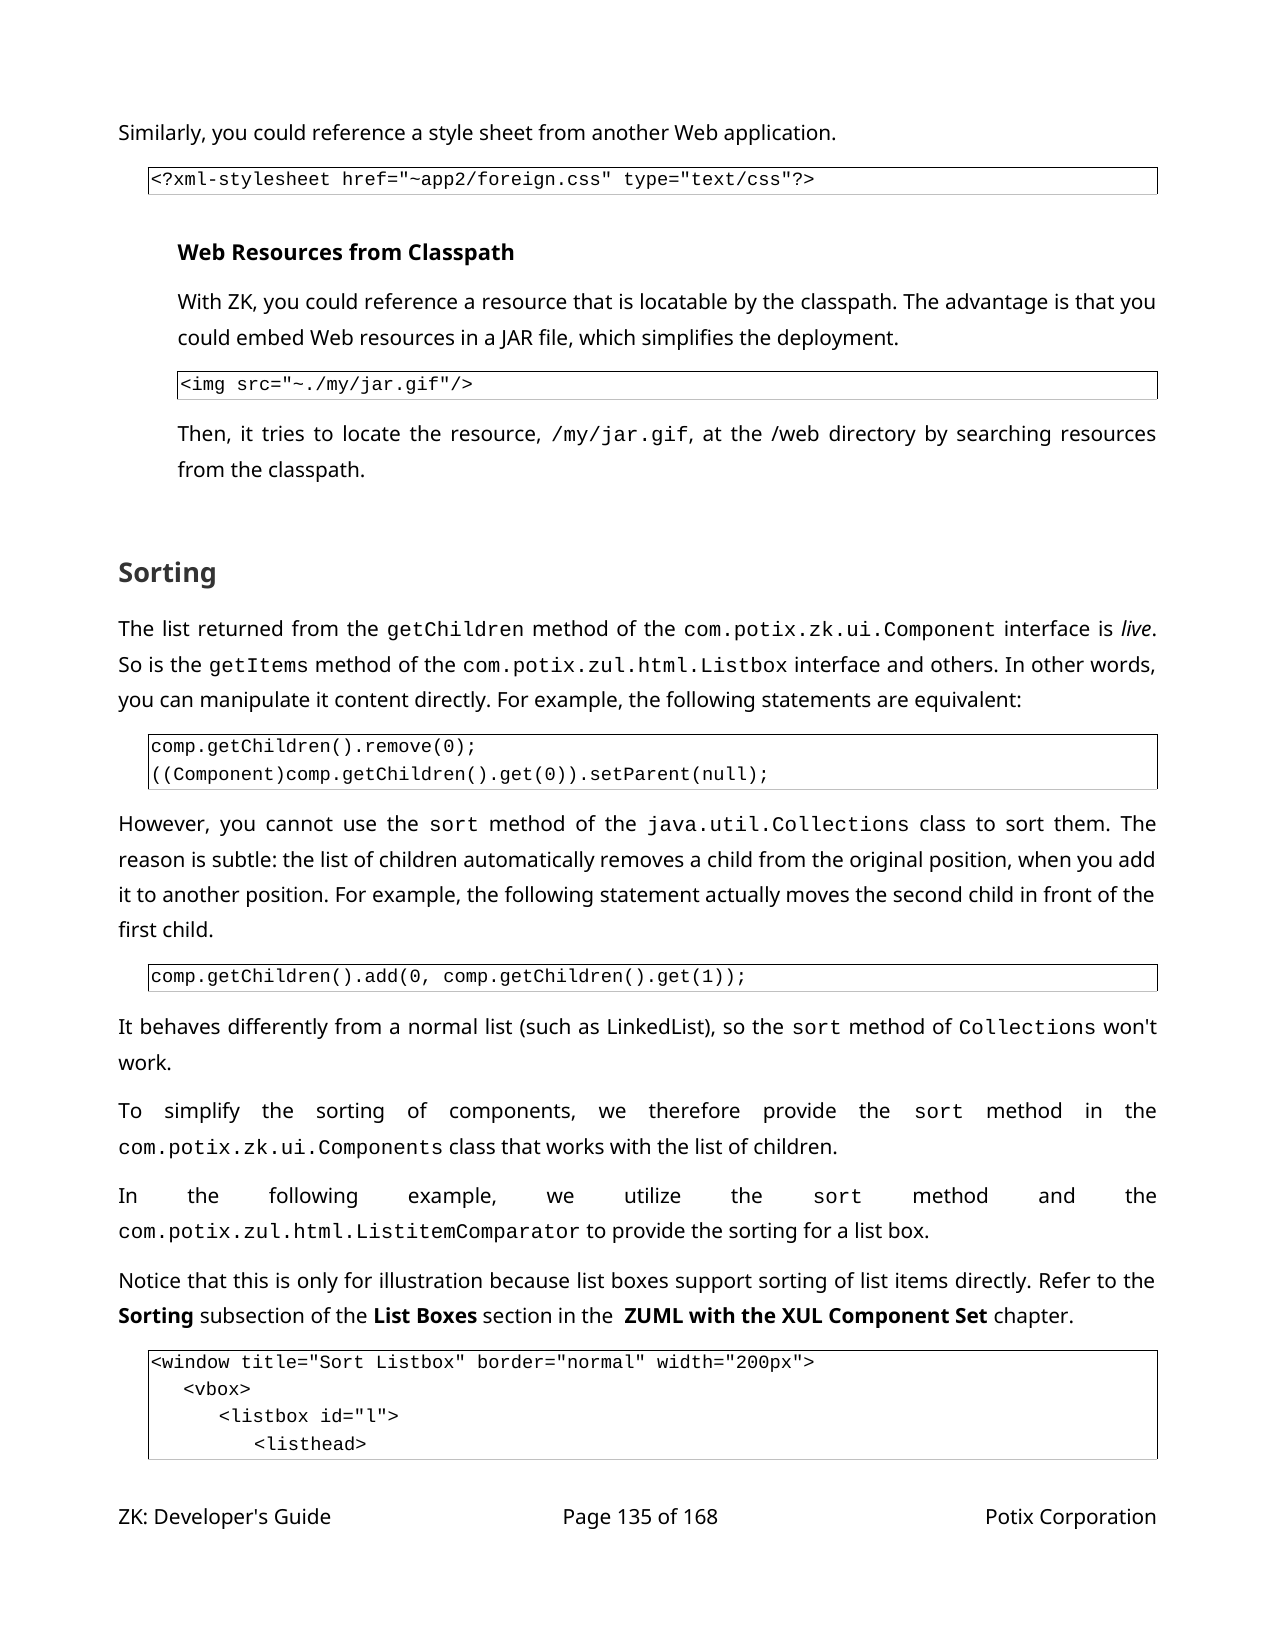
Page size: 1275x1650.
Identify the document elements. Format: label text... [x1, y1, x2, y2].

text <listbox id="l"> [149, 1404, 1157, 1428]
text <listhead> [149, 1431, 1157, 1459]
text <?xml-stylesheet href="~app2/foreign.css" type="text/css"?> [149, 168, 1157, 194]
text <vbox> [149, 1377, 1157, 1401]
text Then, it tries to locate the resource, /my/jar.gif, at the /web directory by searching resources from the classpath. [177, 419, 1157, 483]
text Notice that this is only for illustration because list boxes support sorting of list items directly. Refer to the Sorting subsection of the List Boxes section in the ZUML with the XUL Component Set chapter. [118, 1266, 1157, 1329]
text In the following example, we utilize the sort method and the com.potix.zul.html.ListitemComparator to provide the sorting for a list box. [118, 1181, 1157, 1245]
text comp.getChildren().remove(0); [149, 735, 1157, 758]
text To simplify the sorting of components, we therefore provide the sort method in the com.potix.zk.ui.Components class that works with the list of children. [118, 1096, 1157, 1161]
text The list returned from the getChildren method of the com.potix.zk.ui.Component interface is live. So is the getItems method of the com.potix.zul.html.Listbox interface and others. In other words, you can manipulate it content directly. For example, the following statements are equivalent: [118, 614, 1157, 714]
text With ZK, you could reference a resource that is locatable by the classpath. The advantage is that you could embed Web resources in a JAR file, which simplifies the deployment. [177, 287, 1157, 351]
text comp.getChildren().add(0, comp.getChildren().get(1)); [149, 965, 1157, 991]
subtitle Sorting [118, 554, 1157, 591]
text ((Component)comp.getChildren().get(0)).setParent(null); [149, 761, 1157, 789]
text It behaves differently from a normal list (such as LinkedList), so the sort method of Collections won't work. [118, 1012, 1157, 1076]
text Similarly, you could reference a style sheet from another Web application. [118, 118, 1157, 146]
subtitle Web Resources from Classpath [177, 237, 1157, 267]
text <window title="Sort Listbox" border="normal" width="200px"> [149, 1351, 1157, 1374]
text <img src="~./my/jar.gif"/> [178, 372, 1157, 399]
text However, you cannot use the sort method of the java.util.Collections class to sort them. The reason is subtle: the list of children automatically removes a child from the original position, when you add it to another position. For example, the following statement actually moves the second child in front of the first child. [118, 809, 1157, 943]
